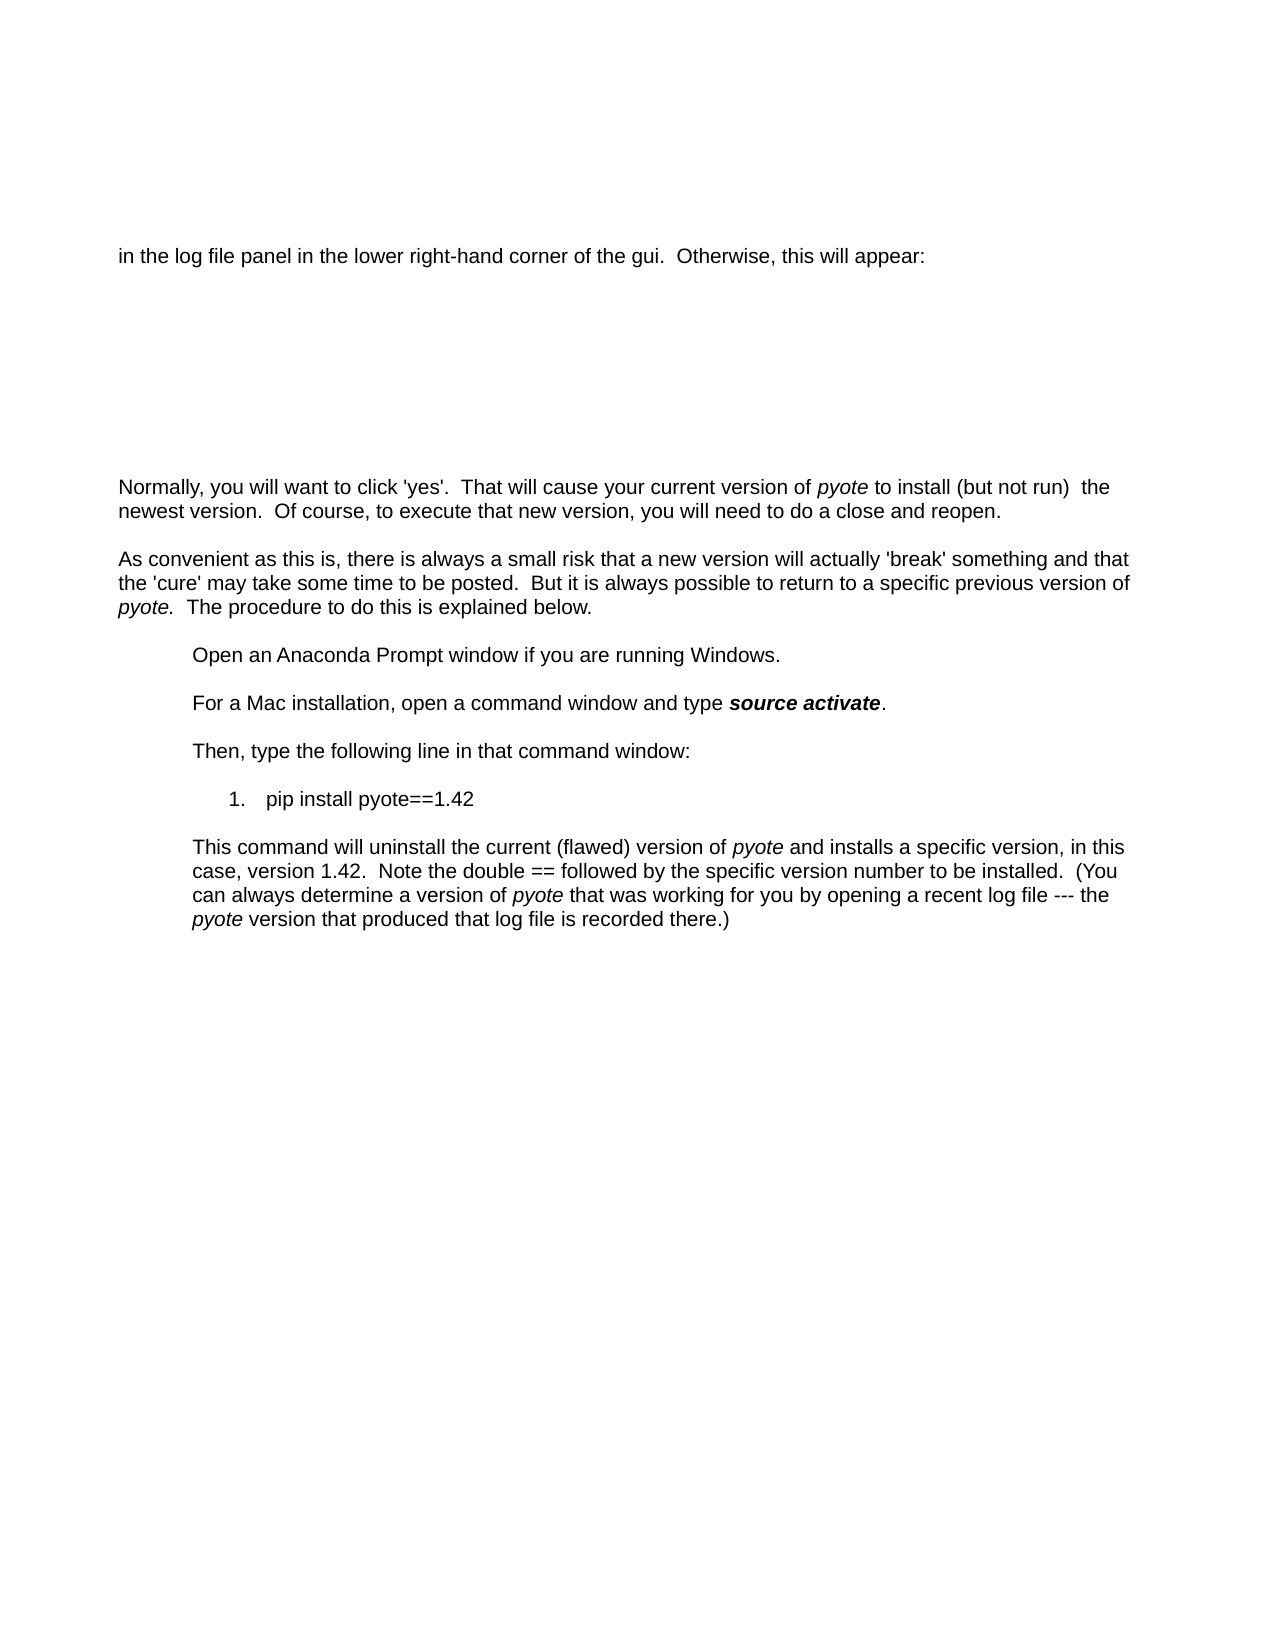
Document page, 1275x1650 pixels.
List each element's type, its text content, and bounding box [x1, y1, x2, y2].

text Normally, you will want to click 'yes'. That will cause your current version of pyote to install (but not run) the newest version. Of course, to execute that new version, you will need to do a close and reopen. [118, 268, 1157, 523]
text As convenient as this is, there is always a small risk that a new version will actually 'break' something and that the 'cure' may take some time to be posted. But it is always possible to return to a specific previous version of pyote. The procedure to do this is explained below. [118, 547, 1157, 619]
text in the log file panel in the lower right-hand corner of the gui. Otherwise, this will appear: [118, 118, 1157, 268]
list pip install pyote==1.42 [228, 787, 1157, 811]
text For a Mac installation, open a command window and type source activate. [192, 691, 1157, 715]
text Then, type the following line in that command window: [192, 739, 1157, 763]
text Open an Anaconda Prompt window if you are running Windows. [192, 643, 1157, 667]
text This command will uninstall the current (flawed) version of pyote and installs a specific version, in this case, version 1.42. Note the double == followed by the specific version number to be installed. (You can always determine a version of pyote that was working for you by opening a recent log file --- the pyote version that produced that log file is recorded there.) [192, 834, 1157, 930]
